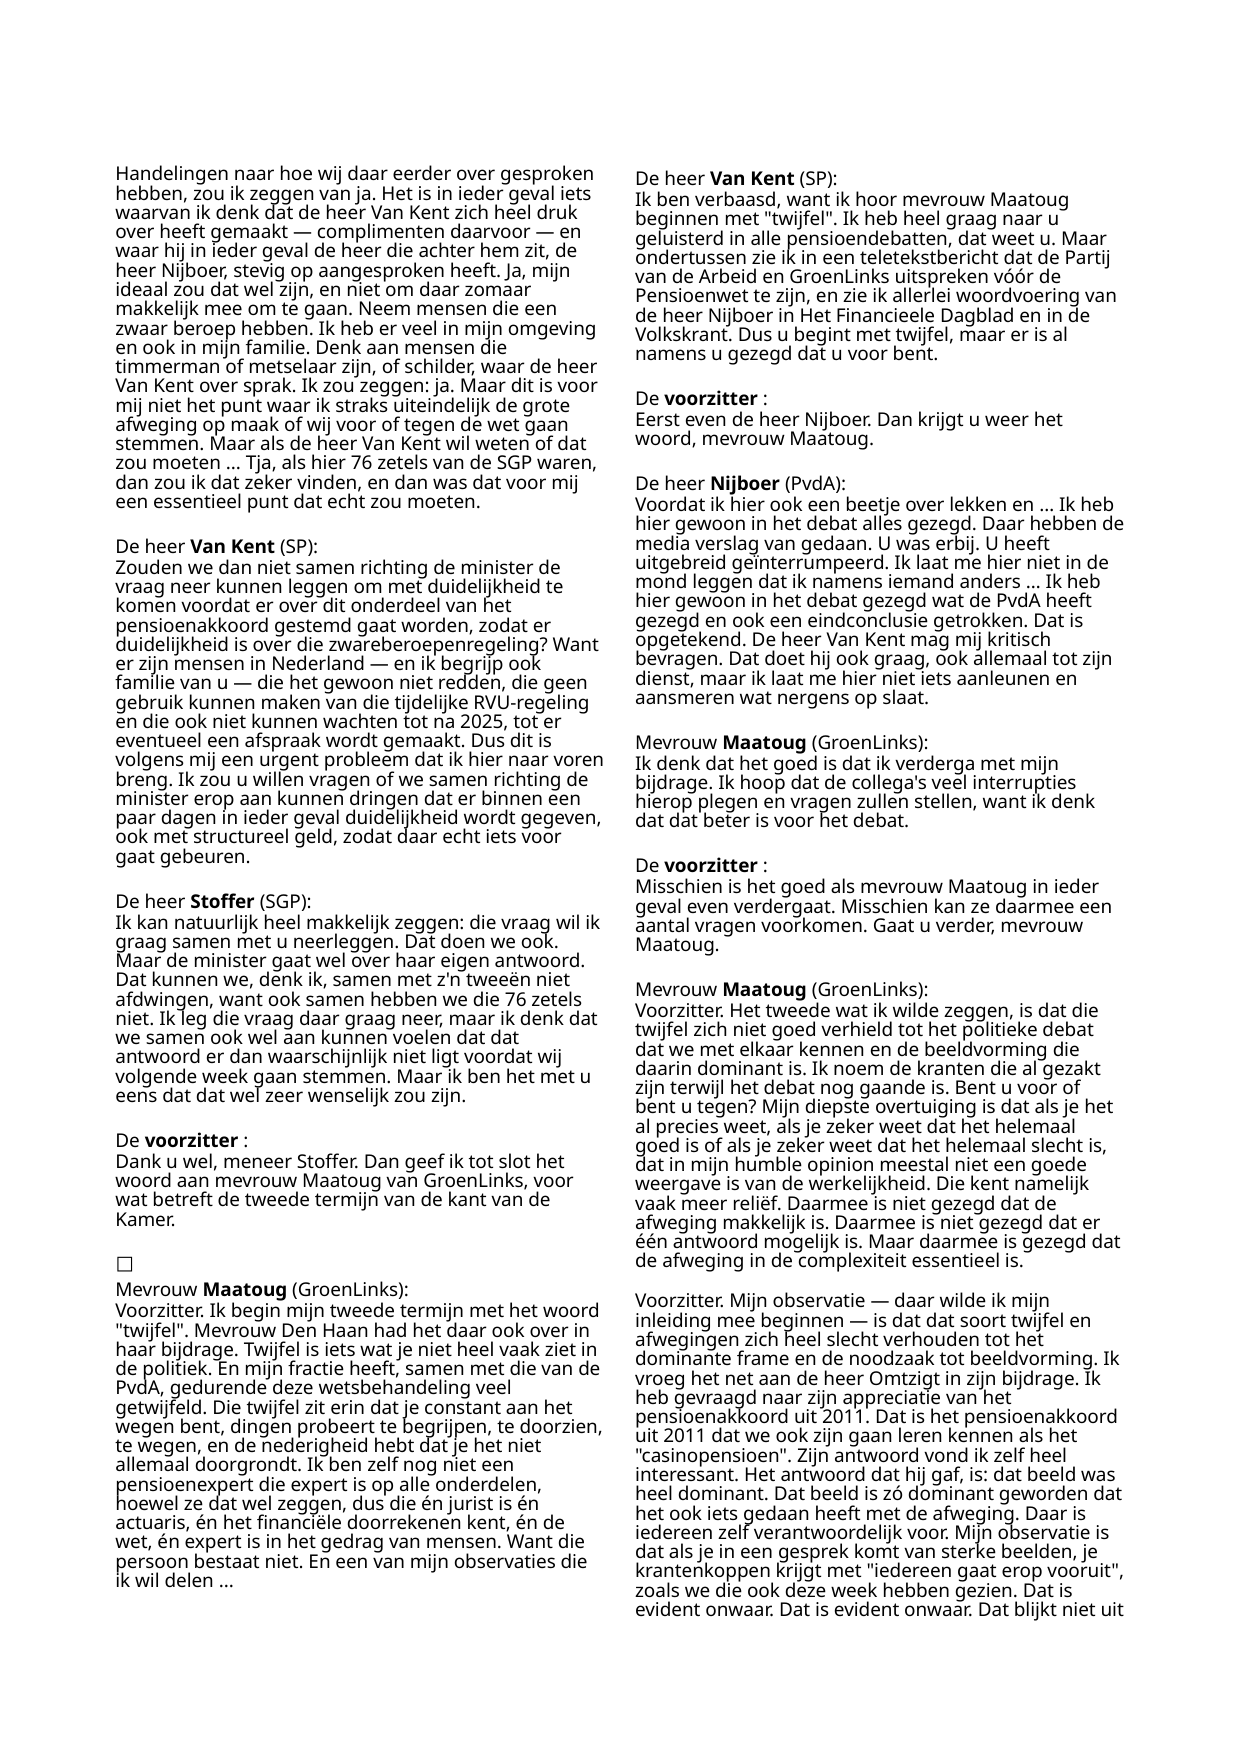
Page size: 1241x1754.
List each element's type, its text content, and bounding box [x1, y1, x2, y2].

text Ik kan natuurlijk heel makkelijk zeggen: die vraag wil ik graag samen met u neerleggen. Dat doen we ook. Maar de minister gaat wel over haar eigen antwoord. Dat kunnen we, denk ik, samen met z'n tweeën niet afdwingen, want ook samen hebben we die 76 zetels niet. Ik leg die vraag daar graag neer, maar ik denk dat we samen ook wel aan kunnen voelen dat dat antwoord er dan waarschijnlijk niet ligt voordat wij volgende week gaan stemmen. Maar ik ben het met u eens dat dat wel zeer wenselijk zou zijn. [115, 914, 605, 1106]
text De voorzitter : [635, 853, 1125, 878]
text Dank u wel, meneer Stoffer. Dan geef ik tot slot het woord aan mevrouw Maatoug van GroenLinks, voor wat betreft de tweede termijn van de kant van de Kamer. [115, 1153, 605, 1230]
text Ik denk dat het goed is dat ik verderga met mijn bijdrage. Ik hoop dat de collega's veel interrupties hierop plegen en vragen zullen stellen, want ik denk dat dat beter is voor het debat. [635, 755, 1125, 832]
text De heer Van Kent (SP): [115, 533, 605, 559]
text ⬜ [115, 1251, 605, 1277]
text De voorzitter : [635, 385, 1125, 411]
text Voorzitter. Het tweede wat ik wilde zeggen, is dat die twijfel zich niet goed verhield tot het politieke debat dat we met elkaar kennen en de beeldvorming die daarin dominant is. Ik noem de kranten die al gezakt zijn terwijl het debat nog gaande is. Bent u voor of bent u tegen? Mijn diepste overtuiging is dat als je het al precies weet, als je zeker weet dat het helemaal goed is of als je zeker weet dat het helemaal slecht is, dat in mijn humble opinion meestal niet een goede weergave is van de werkelijkheid. Die kent namelijk vaak meer reliëf. Daarmee is niet gezegd dat de afweging makkelijk is. Daarmee is niet gezegd dat er één antwoord mogelijk is. Maar daarmee is gezegd dat de afweging in de complexiteit essentieel is. [635, 1002, 1125, 1272]
text Zouden we dan niet samen richting de minister de vraag neer kunnen leggen om met duidelijkheid te komen voordat er over dit onderdeel van het pensioenakkoord gestemd gaat worden, zodat er duidelijkheid is over die zwareberoepenregeling? Want er zijn mensen in Nederland — en ik begrijp ook familie van u — die het gewoon niet redden, die geen gebruik kunnen maken van die tijdelijke RVU-regeling en die ook niet kunnen wachten tot na 2025, tot er eventueel een afspraak wordt gemaakt. Dus dit is volgens mij een urgent probleem dat ik hier naar voren breng. Ik zou u willen vragen of we samen richting de minister erop aan kunnen dringen dat er binnen een paar dagen in ieder geval duidelijkheid wordt gegeven, ook met structureel geld, zodat daar echt iets voor gaat gebeuren. [115, 559, 605, 867]
text De heer Nijboer (PvdA): [635, 470, 1125, 496]
text Mevrouw Maatoug (GroenLinks): [635, 729, 1125, 755]
text De voorzitter : [115, 1127, 605, 1153]
text Eerst even de heer Nijboer. Dan krijgt u weer het woord, mevrouw Maatoug. [635, 411, 1125, 449]
text Misschien is het goed als mevrouw Maatoug in ieder geval even verdergaat. Misschien kan ze daarmee een aantal vragen voorkomen. Gaat u verder, mevrouw Maatoug. [635, 878, 1125, 955]
text Voordat ik hier ook een beetje over lekken en … Ik heb hier gewoon in het debat alles gezegd. Daar hebben de media verslag van gedaan. U was erbij. U heeft uitgebreid geïnterrumpeerd. Ik laat me hier niet in de mond leggen dat ik namens iemand anders … Ik heb hier gewoon in het debat gezegd wat de PvdA heeft gezegd en ook een eindconclusie getrokken. Dat is opgetekend. De heer Van Kent mag mij kritisch bevragen. Dat doet hij ook graag, ook allemaal tot zijn dienst, maar ik laat me hier niet iets aanleunen en aansmeren wat nergens op slaat. [635, 496, 1125, 708]
text Mevrouw Maatoug (GroenLinks): [635, 976, 1125, 1002]
text Voorzitter. Mijn observatie — daar wilde ik mijn inleiding mee beginnen — is dat dat soort twijfel en afwegingen zich heel slecht verhouden tot het dominante frame en de noodzaak tot beeldvorming. Ik vroeg het net aan de heer Omtzigt in zijn bijdrage. Ik heb gevraagd naar zijn appreciatie van het pensioenakkoord uit 2011. Dat is het pensioenakkoord uit 2011 dat we ook zijn gaan leren kennen als het "casinopensioen". Zijn antwoord vond ik zelf heel interessant. Het antwoord dat hij gaf, is: dat beeld was heel dominant. Dat beeld is zó dominant geworden dat het ook iets gedaan heeft met de afweging. Daar is iedereen zelf verantwoordelijk voor. Mijn observatie is dat als je in een gesprek komt van sterke beelden, je krantenkoppen krijgt met "iedereen gaat erop vooruit", zoals we die ook deze week hebben gezien. Dat is evident onwaar. Dat is evident onwaar. Dat blijkt niet uit [635, 1292, 1125, 1620]
text De heer Van Kent (SP): [635, 165, 1125, 191]
text De heer Stoffer (SGP): [115, 888, 605, 914]
text Mevrouw Maatoug (GroenLinks): [115, 1277, 605, 1302]
text Voorzitter. Ik begin mijn tweede termijn met het woord "twijfel". Mevrouw Den Haan had het daar ook over in haar bijdrage. Twijfel is iets wat je niet heel vaak ziet in de politiek. En mijn fractie heeft, samen met die van de PvdA, gedurende deze wetsbehandeling veel getwijfeld. Die twijfel zit erin dat je constant aan het wegen bent, dingen probeert te begrijpen, te doorzien, te wegen, en de nederigheid hebt dat je het niet allemaal doorgrondt. Ik ben zelf nog niet een pensioenexpert die expert is op alle onderdelen, hoewel ze dat wel zeggen, dus die én jurist is én actuaris, én het financiële doorrekenen kent, én de wet, én expert is in het gedrag van mensen. Want die persoon bestaat niet. En een van mijn observaties die ik wil delen ... [115, 1302, 605, 1591]
text Ik ben verbaasd, want ik hoor mevrouw Maatoug beginnen met "twijfel". Ik heb heel graag naar u geluisterd in alle pensioendebatten, dat weet u. Maar ondertussen zie ik in een teletekstbericht dat de Partij van de Arbeid en GroenLinks uitspreken vóór de Pensioenwet te zijn, en zie ik allerlei woordvoering van de heer Nijboer in Het Financieele Dagblad en in de Volkskrant. Dus u begint met twijfel, maar er is al namens u gezegd dat u voor bent. [635, 191, 1125, 364]
text Handelingen naar hoe wij daar eerder over gesproken hebben, zou ik zeggen van ja. Het is in ieder geval iets waarvan ik denk dat de heer Van Kent zich heel druk over heeft gemaakt — complimenten daarvoor — en waar hij in ieder geval de heer die achter hem zit, de heer Nijboer, stevig op aangesproken heeft. Ja, mijn ideaal zou dat wel zijn, en niet om daar zomaar makkelijk mee om te gaan. Neem mensen die een zwaar beroep hebben. Ik heb er veel in mijn omgeving en ook in mijn familie. Denk aan mensen die timmerman of metselaar zijn, of schilder, waar de heer Van Kent over sprak. Ik zou zeggen: ja. Maar dit is voor mij niet het punt waar ik straks uiteindelijk de grote afweging op maak of wij voor of tegen de wet gaan stemmen. Maar als de heer Van Kent wil weten of dat zou moeten ... Tja, als hier 76 zetels van de SGP waren, dan zou ik dat zeker vinden, en dan was dat voor mij een essentieel punt dat echt zou moeten. [115, 165, 605, 512]
